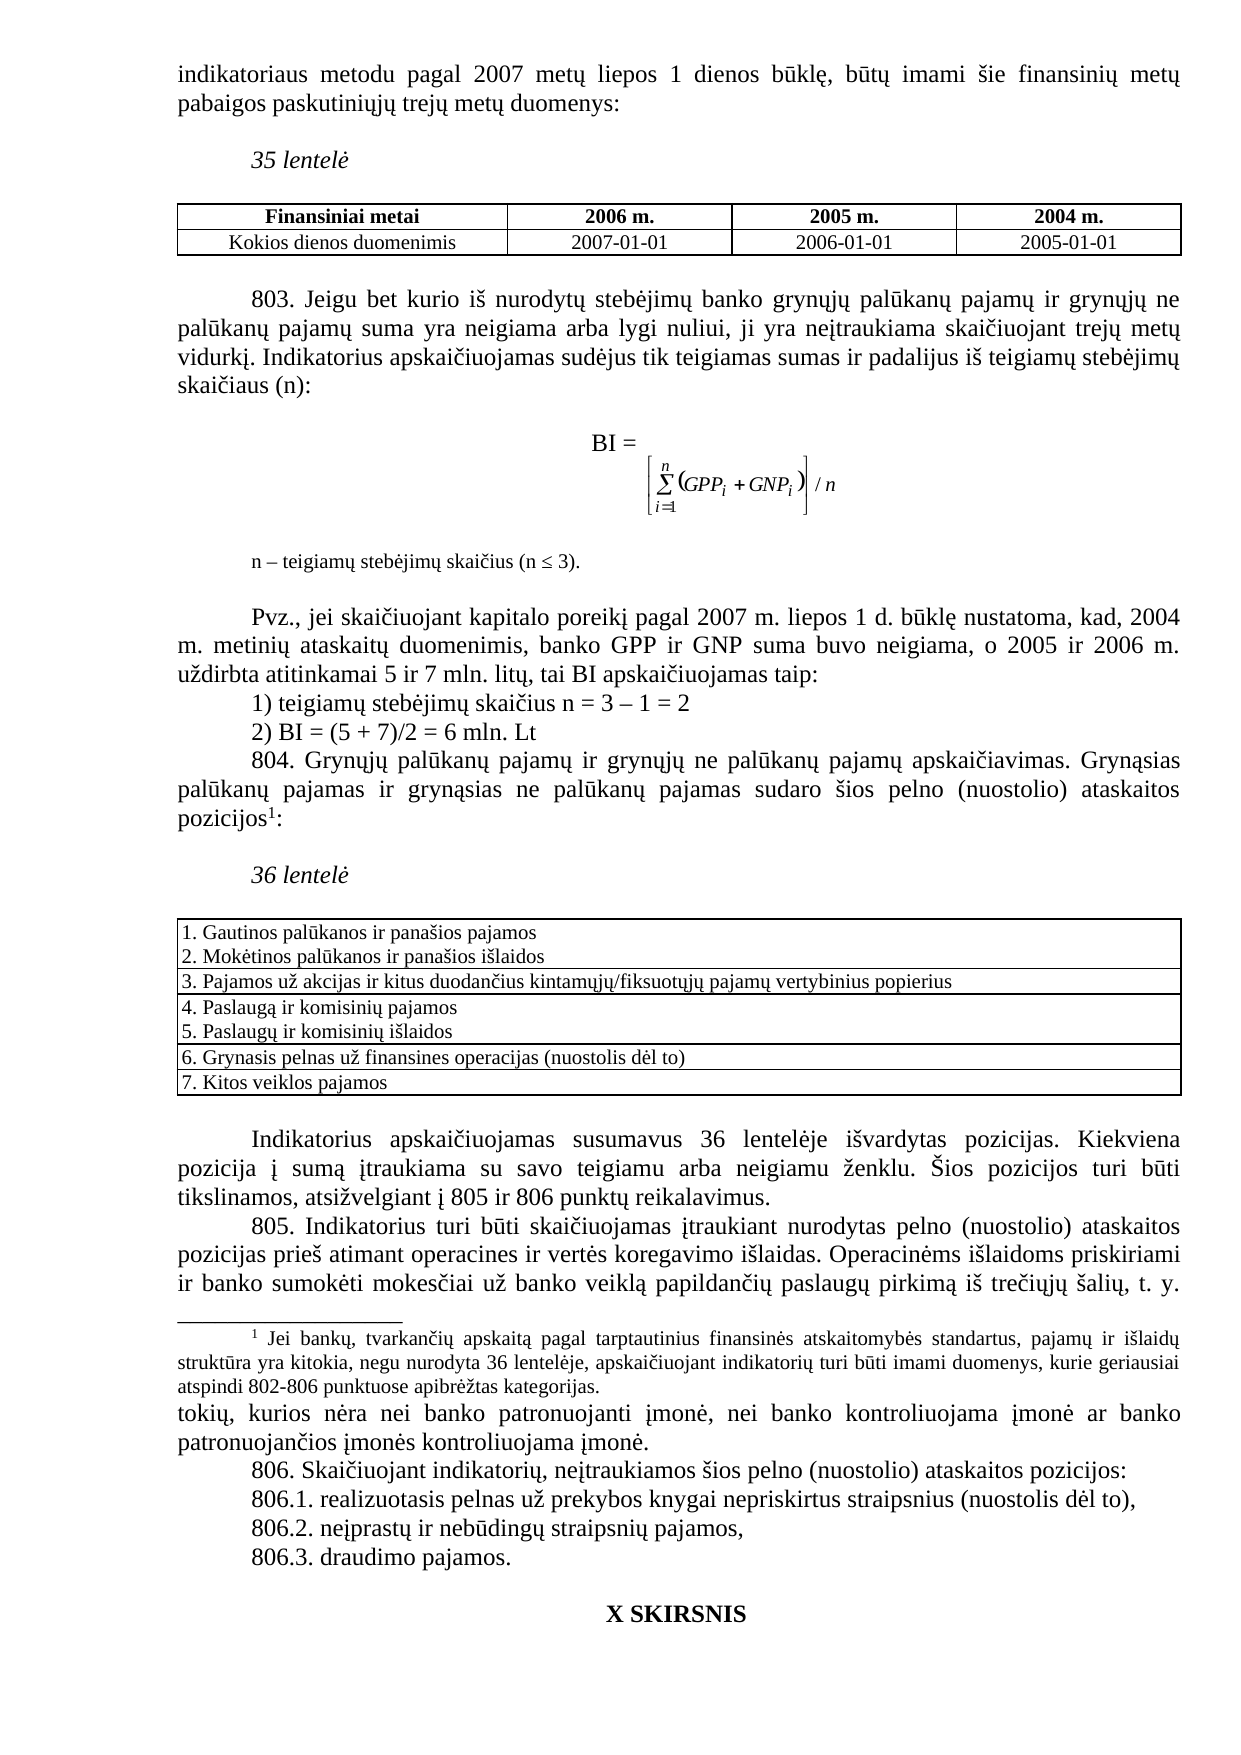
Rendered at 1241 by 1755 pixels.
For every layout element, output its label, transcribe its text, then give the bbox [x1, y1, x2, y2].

text 2) BI = (5 + 7)/2 = 6 mln. Lt [177, 717, 1181, 746]
text 804. Grynųjų palūkanų pajamų ir grynųjų ne palūkanų pajamų apskaičiavimas. Grynąsias palūkanų pajamas ir grynąsias ne palūkanų pajamas sudaro šios pelno (nuostolio) ataskaitos pozicijos1: [177, 746, 1181, 832]
text 803. Jeigu bet kurio iš nurodytų stebėjimų banko grynųjų palūkanų pajamų ir grynųjų ne palūkanų pajamų suma yra neigiama arba lygi nuliui, ji yra neįtraukiama skaičiuojant trejų metų vidurkį. Indikatorius apskaičiuojamas sudėjus tik teigiamas sumas ir padalijus iš teigiamų stebėjimų skaičiaus (n): [177, 284, 1181, 399]
text 806.3. draudimo pajamos. [177, 1542, 1181, 1571]
text tokių, kurios nėra nei banko patronuojanti įmonė, nei banko kontroliuojama įmonė ar banko patronuojančios įmonės kontroliuojama įmonė. [177, 1398, 1181, 1456]
text indikatoriaus metodu pagal 2007 metų liepos 1 dienos būklę, būtų imami šie finansinių metų pabaigos paskutiniųjų trejų metų duomenys: [177, 59, 1181, 117]
text 805. Indikatorius turi būti skaičiuojamas įtraukiant nurodytas pelno (nuostolio) ataskaitos pozicijas prieš atimant operacines ir vertės koregavimo išlaidas. Operacinėms išlaidoms priskiriami ir banko sumokėti mokesčiai už banko veiklą papildančių paslaugų pirkimą iš trečiųjų šalių, t. y. __________________ [177, 1211, 1181, 1326]
text BI = [177, 428, 1181, 520]
text 1 Jei bankų, tvarkančių apskaitą pagal tarptautinius finansinės atskaitomybės standartus, pajamų ir išlaidų struktūra yra kitokia, negu nurodyta 36 lentelėje, apskaičiuojant indikatorių turi būti imami duomenys, kurie geriausiai atspindi 802-806 punktuose apibrėžtas kategorijas. [177, 1326, 1181, 1398]
text 806.1. realizuotasis pelnas už prekybos knygai nepriskirtus straipsnius (nuostolis dėl to), [177, 1484, 1181, 1513]
text Indikatorius apskaičiuojamas susumavus 36 lentelėje išvardytas pozicijas. Kiekviena pozicija į sumą įtraukiama su savo teigiamu arba neigiamu ženklu. Šios pozicijos turi būti tikslinamos, atsižvelgiant į 805 ir 806 punktų reikalavimus. [177, 1124, 1181, 1211]
text 1) teigiamų stebėjimų skaičius n = 3 – 1 = 2 [177, 688, 1181, 717]
text 806. Skaičiuojant indikatorių, neįtraukiamos šios pelno (nuostolio) ataskaitos pozicijos: [177, 1456, 1181, 1484]
text Pvz., jei skaičiuojant kapitalo poreikį pagal 2007 m. liepos 1 d. būklę nustatoma, kad, 2004 m. metinių ataskaitų duomenimis, banko GPP ir GNP suma buvo neigiama, o 2005 ir 2006 m. uždirbta atitinkamai 5 ir 7 mln. litų, tai BI apskaičiuojamas taip: [177, 602, 1181, 688]
text 806.2. neįprastų ir nebūdingų straipsnių pajamos, [177, 1513, 1181, 1542]
text 36 lentelė [177, 861, 1181, 889]
text n – teigiamų stebėjimų skaičius (n ≤ 3). [177, 549, 1181, 573]
text X SKIRSNIS [177, 1599, 1181, 1628]
text 35 lentelė [177, 145, 1181, 174]
